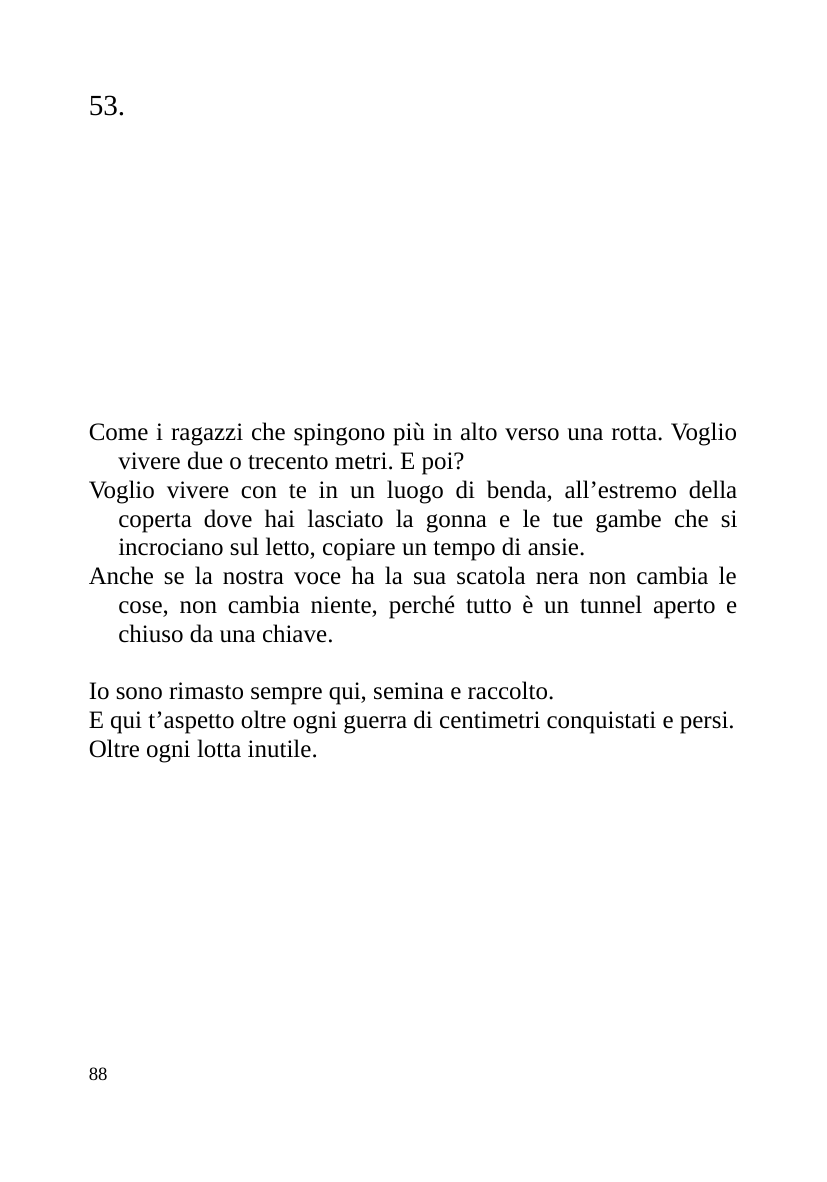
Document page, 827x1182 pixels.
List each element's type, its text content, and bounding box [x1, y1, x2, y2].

text Come i ragazzi che spingono più in alto verso una rotta. Voglio vivere due o trecento metri. E poi? [88, 417, 738, 475]
text E qui t’aspetto oltre ogni guerra di centimetri conquistati e persi. [88, 705, 738, 734]
text Anche se la nostra voce ha la sua scatola nera non cambia le cose, non cambia niente, perché tutto è un tunnel aperto e chiuso da una chiave. [88, 561, 738, 647]
text Io sono rimasto sempre qui, semina e raccolto. [88, 676, 738, 705]
text Oltre ogni lotta inutile. [88, 734, 738, 762]
subtitle 53. [88, 88, 738, 122]
text Voglio vivere con te in un luogo di benda, all’estremo della coperta dove hai lasciato la gonna e le tue gambe che si incrociano sul letto, copiare un tempo di ansie. [88, 475, 738, 561]
